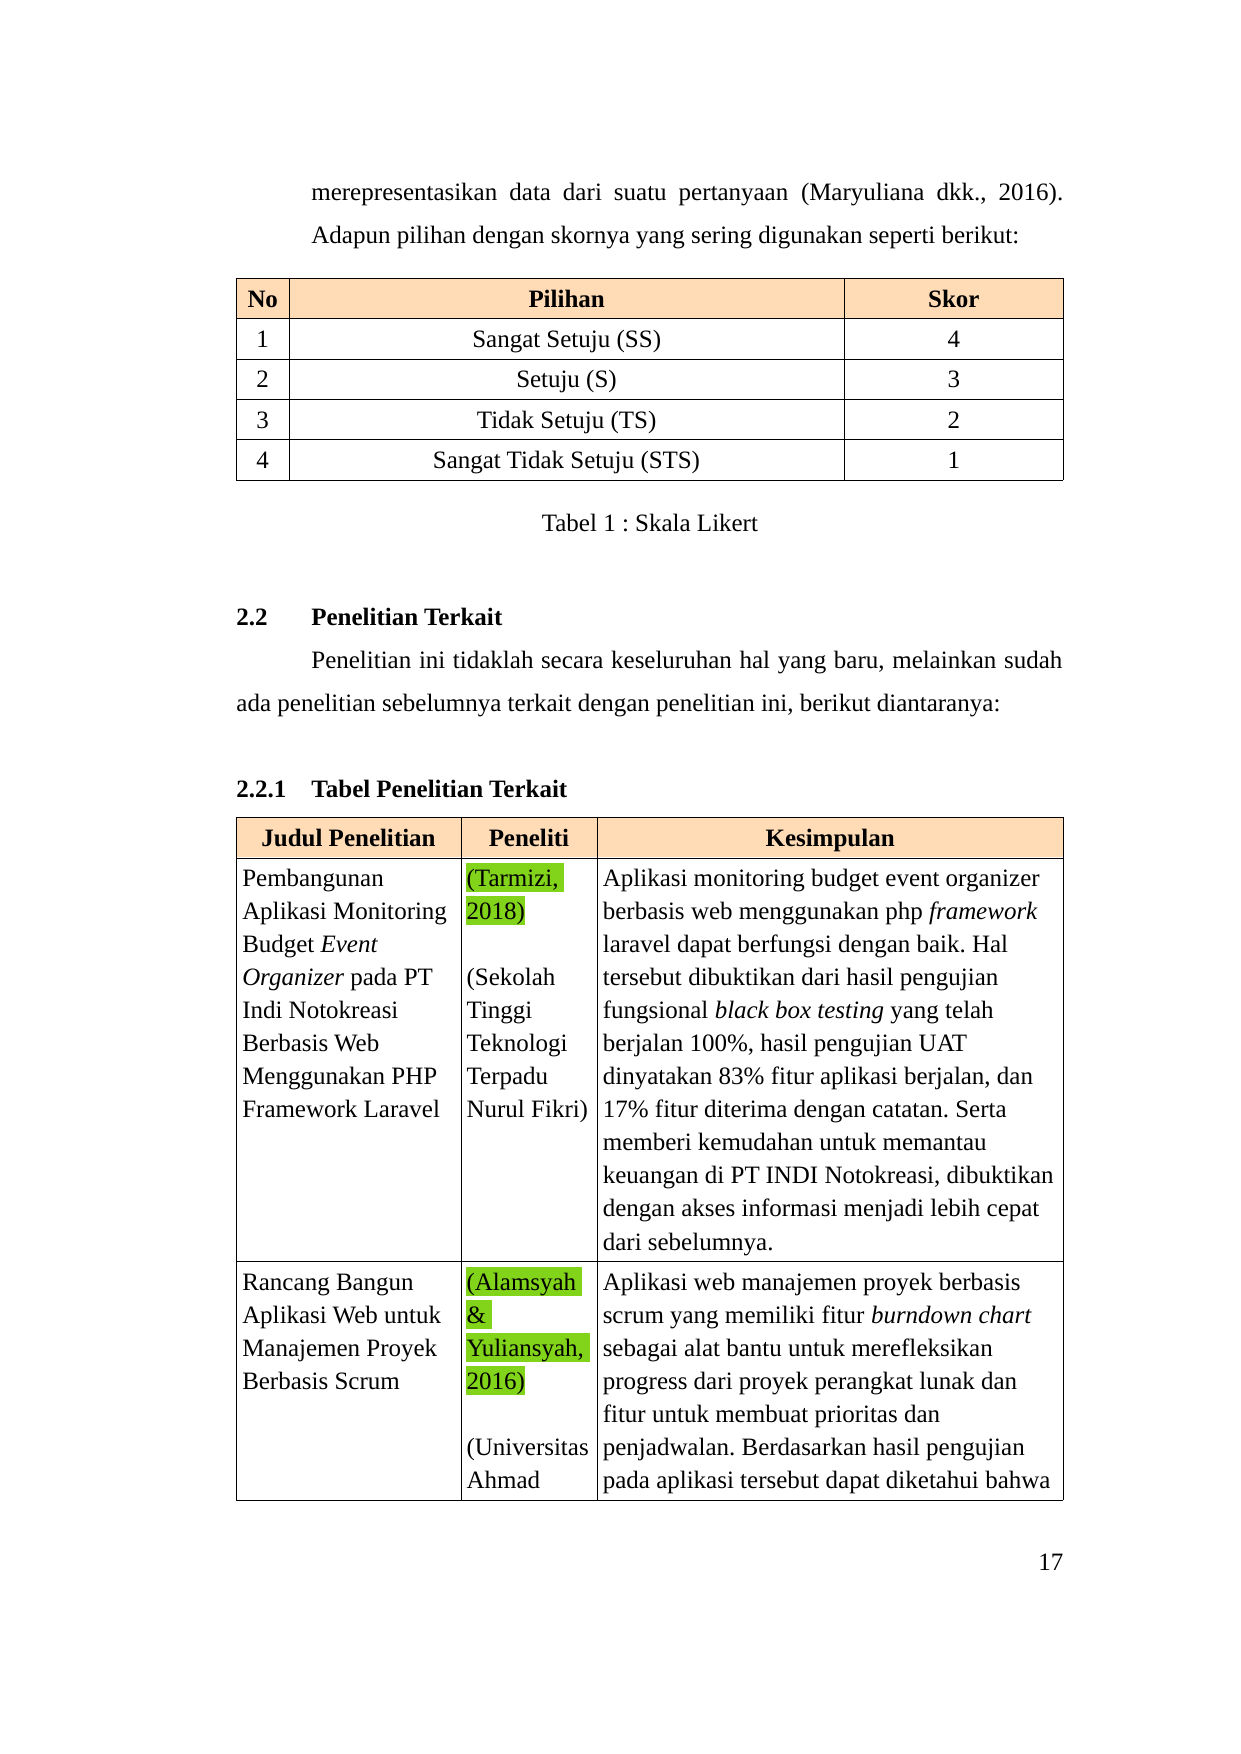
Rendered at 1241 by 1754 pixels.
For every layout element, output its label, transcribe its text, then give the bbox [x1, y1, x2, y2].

table_cell 3 [237, 400, 289, 439]
list merepresentasikan data dari suatu pertanyaan (Maryuliana dkk., 2016). Adapun pilihan dengan skornya yang sering digunakan seperti berikut: [274, 177, 1063, 249]
subtitle 2.2 Penelitian Terkait [236, 602, 1063, 630]
table_cell 4 [237, 440, 289, 479]
table_cell (Alamsyah & Yuliansyah, 2016) (Universitas Ahmad [462, 1262, 597, 1499]
table_cell Rancang Bangun Aplikasi Web untuk Manajemen Proyek Berbasis Scrum [237, 1262, 461, 1499]
table_cell Sangat Setuju (SS) [290, 319, 844, 359]
table_cell Setuju (S) [290, 360, 844, 399]
table_cell Aplikasi monitoring budget event organizer berbasis web menggunakan php framework laravel dapat berfungsi dengan baik. Hal tersebut dibuktikan dari hasil pengujian fungsional black box testing yang telah berjalan 100%, hasil pengujian UAT dinyatakan 83% fitur aplikasi berjalan, dan 17% fitur diterima dengan catatan. Serta memberi kemudahan untuk memantau keuangan di PT INDI Notokreasi, dibuktikan dengan akses informasi menjadi lebih cepat dari sebelumnya. [598, 859, 1063, 1261]
text Penelitian ini tidaklah secara keseluruhan hal yang baru, melainkan sudah ada penelitian sebelumnya terkait dengan penelitian ini, berikut diantaranya: [236, 645, 1063, 717]
table_cell Pembangunan Aplikasi Monitoring Budget Event Organizer pada PT Indi Notokreasi Berbasis Web Menggunakan PHP Framework Laravel [237, 859, 461, 1261]
table_header No [237, 279, 289, 318]
subtitle 2.2.1 Tabel Penelitian Terkait [236, 774, 1063, 803]
table_cell Aplikasi web manajemen proyek berbasis scrum yang memiliki fitur burndown chart sebagai alat bantu untuk merefleksikan progress dari proyek perangkat lunak dan fitur untuk membuat prioritas dan penjadwalan. Berdasarkan hasil pengujian pada aplikasi tersebut dapat diketahui bahwa [598, 1262, 1063, 1499]
table_cell 1 [237, 319, 289, 359]
table_cell 1 [845, 440, 1063, 479]
table_cell Tidak Setuju (TS) [290, 400, 844, 439]
table_header Skor [845, 279, 1063, 318]
table_cell (Tarmizi, 2018) (Sekolah Tinggi Teknologi Terpadu Nurul Fikri) [462, 859, 597, 1261]
table_cell 2 [237, 360, 289, 399]
table_cell 3 [845, 360, 1063, 399]
table_header Pilihan [290, 279, 844, 318]
table_cell Sangat Tidak Setuju (STS) [290, 440, 844, 479]
table_cell 2 [845, 400, 1063, 439]
text Tabel 1 : Skala Likert [236, 508, 1063, 537]
table_header Peneliti [462, 818, 597, 857]
table_header Judul Penelitian [237, 818, 461, 857]
table_cell 4 [845, 319, 1063, 359]
table_header Kesimpulan [598, 818, 1063, 857]
